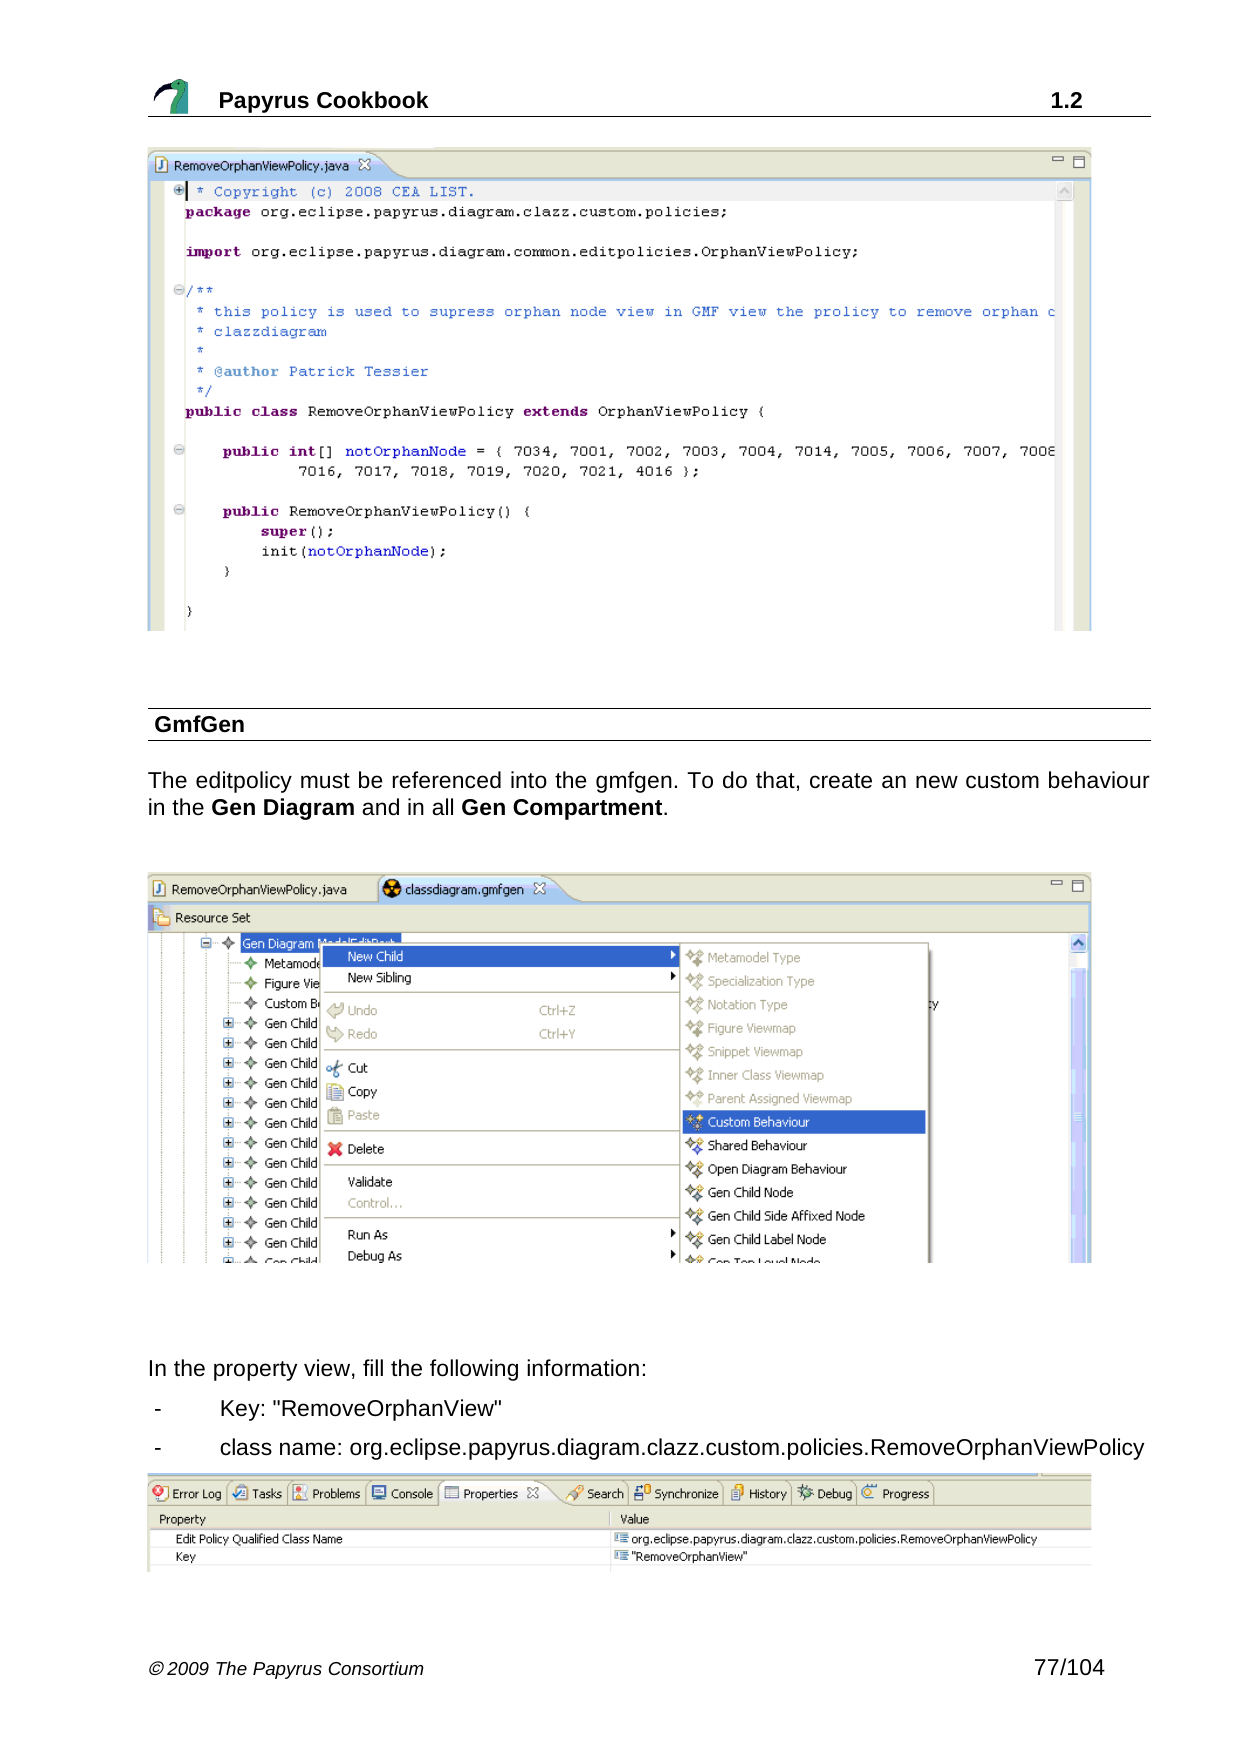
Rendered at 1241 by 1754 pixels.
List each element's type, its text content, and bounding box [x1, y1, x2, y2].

text The editpolicy must be referenced into the gmfgen. To do that, create an new custom behaviour in the Gen Diagram and in all Gen Compartment. [148, 766, 1151, 820]
text In the property view, fill the following information: [148, 1354, 1151, 1382]
picture [147, 147, 1092, 631]
text - class name: org.eclipse.papyrus.diagram.clazz.custom.policies.RemoveOrphanViewPolicy [154, 1434, 1151, 1461]
picture [147, 872, 1092, 1263]
text - Key: "RemoveOrphanView" [154, 1394, 1151, 1421]
subtitle GmfGen [148, 709, 1151, 740]
picture [147, 1473, 1092, 1572]
picture [153, 79, 189, 114]
